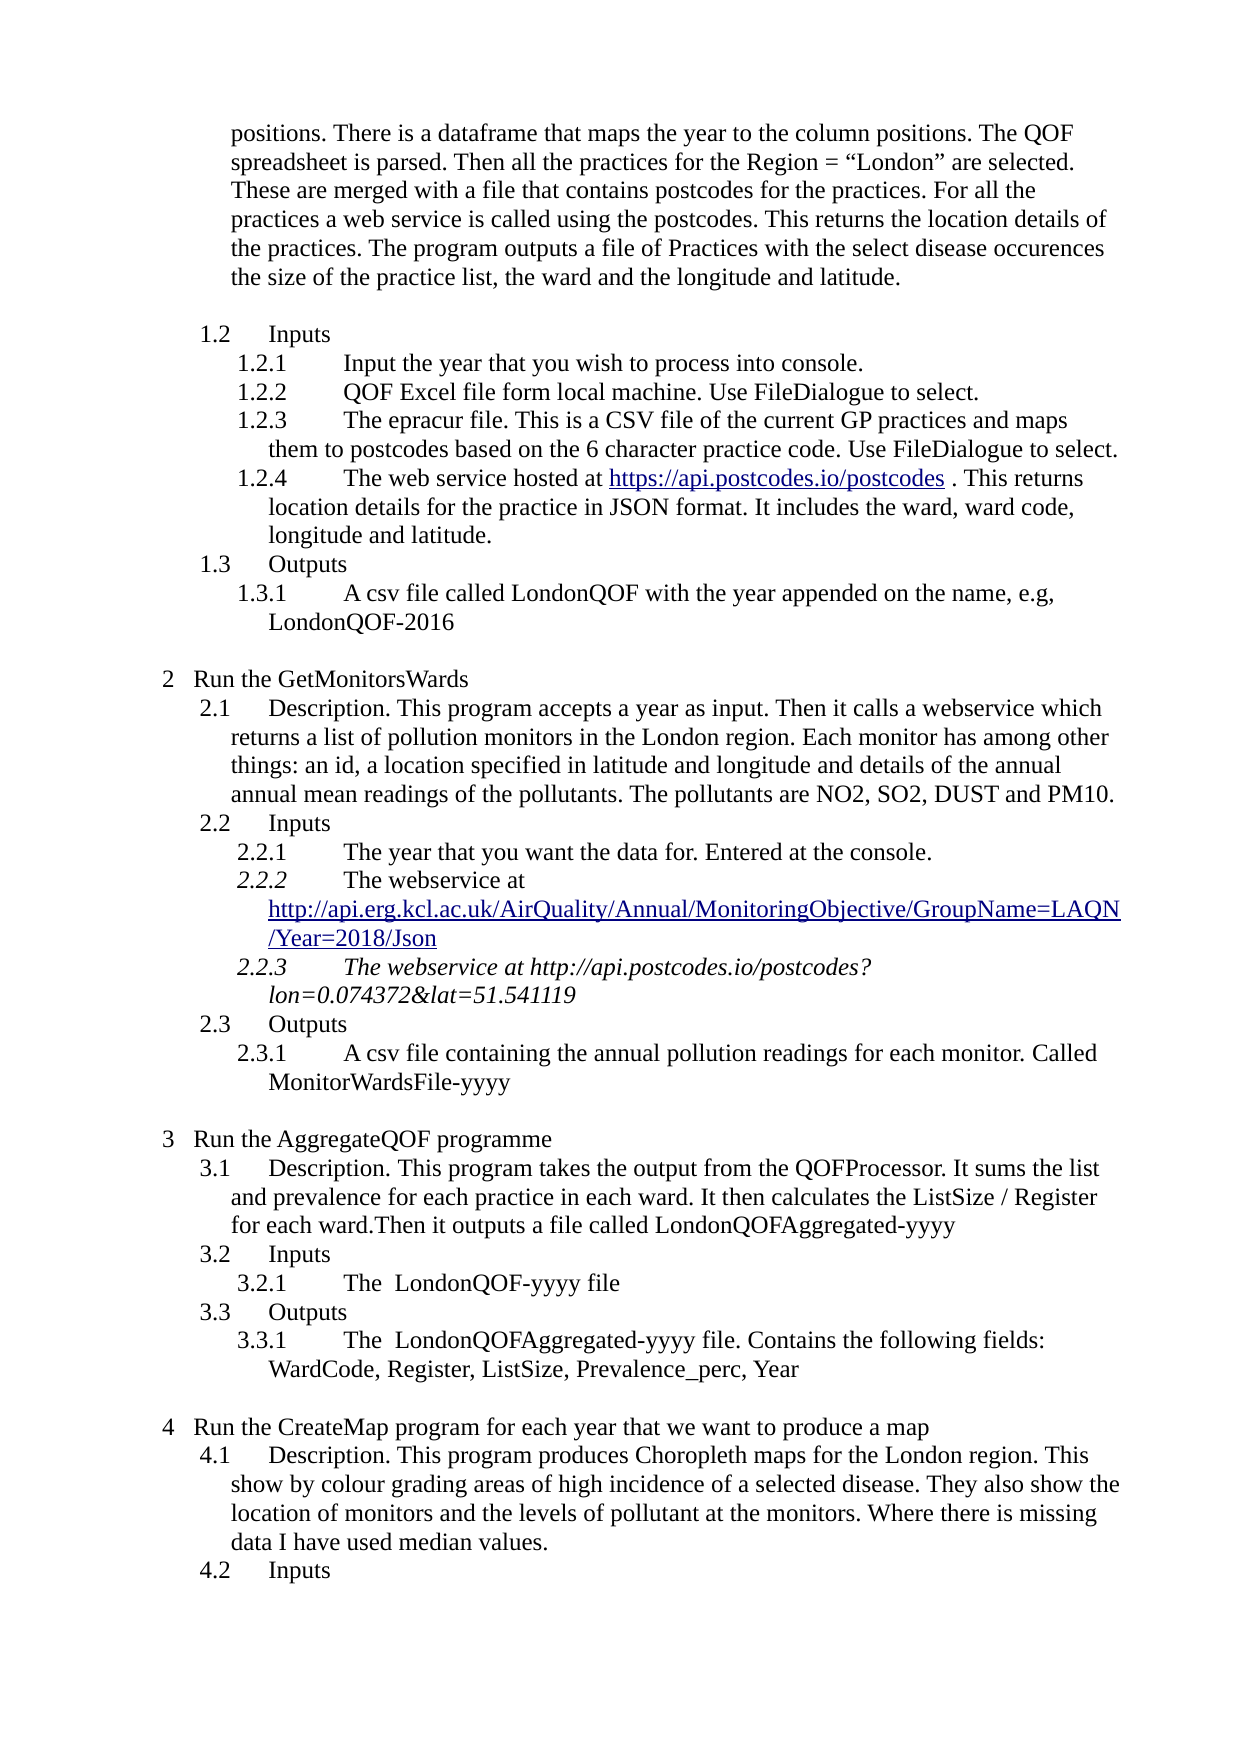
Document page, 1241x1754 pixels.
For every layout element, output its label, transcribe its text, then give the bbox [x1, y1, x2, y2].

list The LondonQOF-yyyy file [231, 1268, 1122, 1297]
list Run the AggregateQOF programme [156, 1124, 1122, 1153]
list The epracur file. This is a CSV file of the current GP practices and maps them to postcodes based on the 6 character practice code. Use FileDialogue to select. [231, 406, 1122, 463]
list Run the GetMonitorsWards [156, 664, 1122, 693]
list Outputs [193, 1297, 1122, 1326]
list Run the CreateMap program for each year that we want to produce a map [156, 1412, 1122, 1441]
list Outputs [193, 1009, 1122, 1038]
list A csv file containing the annual pollution readings for each monitor. Called MonitorWardsFile-yyyy [231, 1038, 1122, 1096]
list A csv file called LondonQOF with the year appended on the name, e.g, LondonQOF-2016 [231, 578, 1122, 636]
list The web service hosted at https://api.postcodes.io/postcodes . This returns location details for the practice in JSON format. It includes the ward, ward code, longitude and latitude. [231, 463, 1122, 549]
list Inputs [193, 319, 1122, 348]
list Inputs [193, 1239, 1122, 1268]
list Input the year that you wish to process into console. [231, 348, 1122, 377]
list The webservice at http://api.postcodes.io/postcodes?lon=0.074372&lat=51.541119 [231, 952, 1122, 1009]
list The webservice at http://api.erg.kcl.ac.uk/AirQuality/Annual/MonitoringObjective/GroupName=LAQN/Year=2018/Json [231, 866, 1122, 952]
list Description. This program takes the output from the QOFProcessor. It sums the list and prevalence for each practice in each ward. It then calculates the ListSize / Register for each ward.Then it outputs a file called LondonQOFAggregated-yyyy [193, 1153, 1122, 1239]
list The year that you want the data for. Entered at the console. [231, 837, 1122, 866]
list These are merged with a file that contains postcodes for the practices. For all the practices a web service is called using the postcodes. This returns the location details of the practices. The program outputs a file of Practices with the select disease occurences the size of the practice list, the ward and the longitude and latitude. [193, 176, 1122, 291]
list Inputs [193, 808, 1122, 837]
list Outputs [193, 549, 1122, 578]
list WardCode, Register, ListSize, Prevalence_perc, Year [231, 1354, 1122, 1383]
list Description. This program accepts a year as input. Then it calls a webservice which returns a list of pollution monitors in the London region. Each monitor has among other things: an id, a location specified in latitude and longitude and details of the annual annual mean readings of the pollutants. The pollutants are NO2, SO2, DUST and PM10. [193, 693, 1122, 808]
list The LondonQOFAggregated-yyyy file. Contains the following fields: [231, 1326, 1122, 1354]
list QOF Excel file form local machine. Use FileDialogue to select. [231, 377, 1122, 406]
list Inputs [193, 1556, 1122, 1584]
list positions. There is a dataframe that maps the year to the column positions. The QOF spreadsheet is parsed. Then all the practices for the Region = “London” are selected. [193, 118, 1122, 176]
list Description. This program produces Choropleth maps for the London region. This show by colour grading areas of high incidence of a selected disease. They also show the location of monitors and the levels of pollutant at the monitors. Where there is missing data I have used median values. [193, 1441, 1122, 1556]
